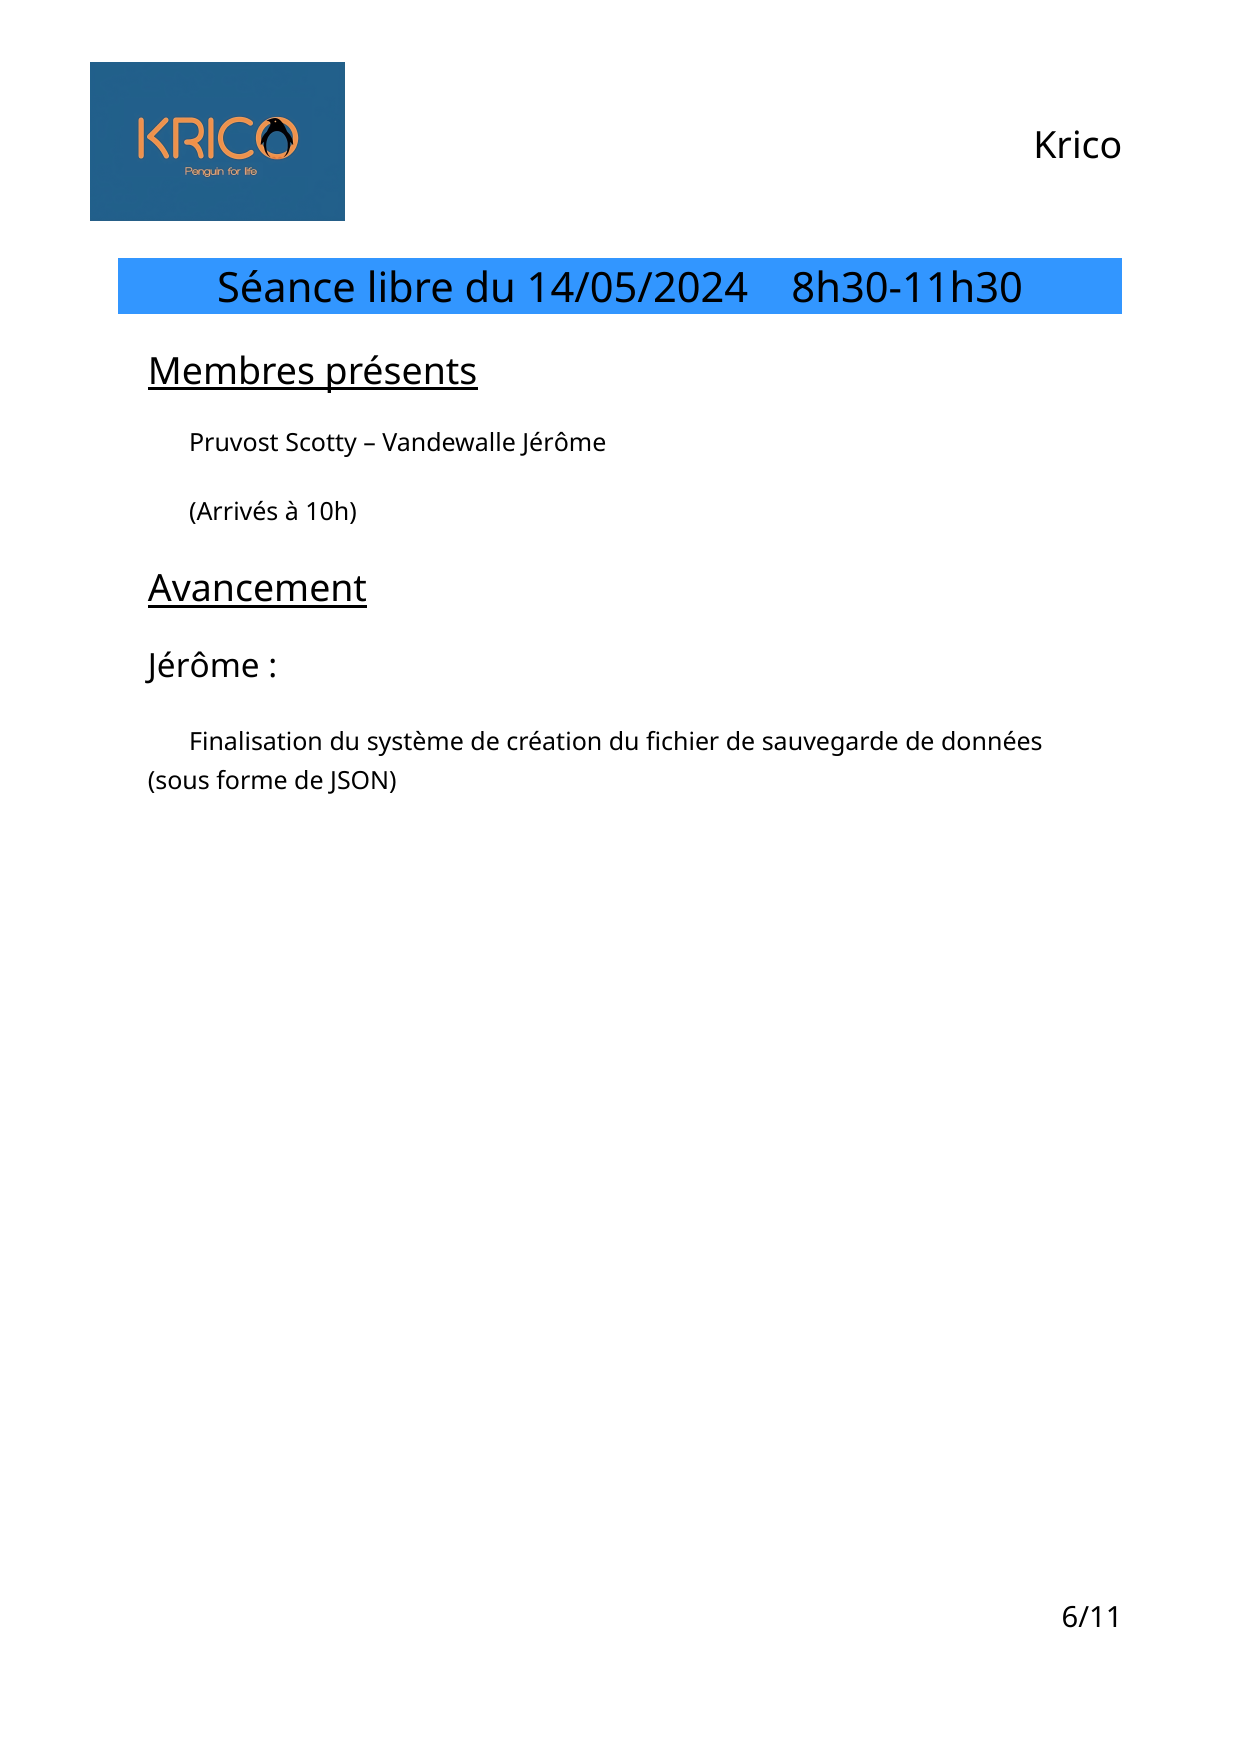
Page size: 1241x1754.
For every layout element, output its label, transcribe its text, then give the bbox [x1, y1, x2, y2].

text (Arrivés à 10h) [148, 493, 1093, 527]
subtitle Avancement [148, 562, 1122, 613]
subtitle Membres présents [148, 344, 1122, 395]
subtitle Jérôme : [148, 642, 1122, 688]
text Pruvost Scotty – Vandewalle Jérôme [148, 424, 1093, 458]
subtitle Séance libre du 14/05/2024 8h30-11h30 [118, 258, 1122, 314]
text Finalisation du système de création du fichier de sauvegarde de données (sous forme de JSON) [148, 723, 1093, 796]
picture [90, 62, 345, 221]
